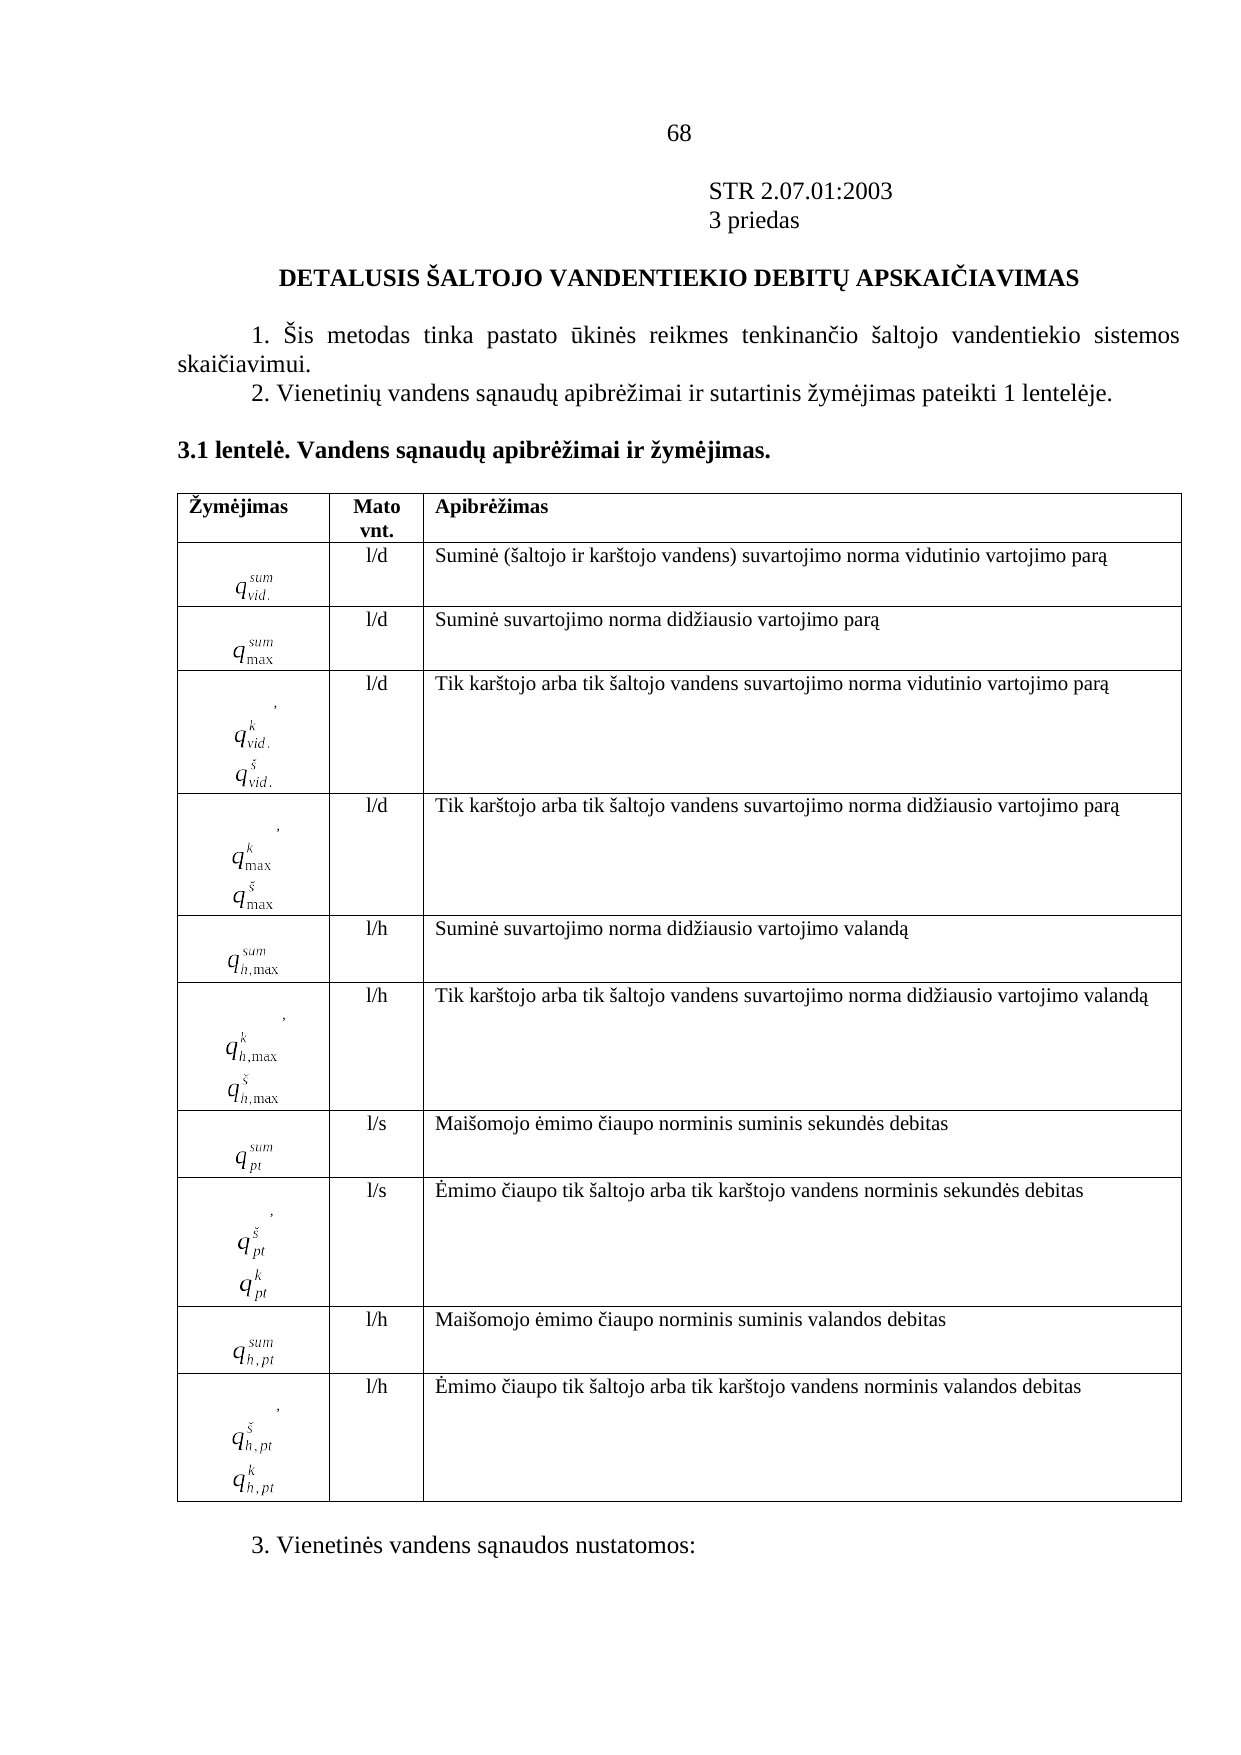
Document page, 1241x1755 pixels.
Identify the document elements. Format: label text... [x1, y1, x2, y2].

table_cell Maišomojo ėmimo čiaupo norminis suminis valandos debitas [424, 1307, 1181, 1372]
table_cell l/d [330, 671, 423, 792]
table_cell l/s [330, 1178, 423, 1306]
text 3. Vienetinės vandens sąnaudos nustatomos: [177, 1531, 1181, 1559]
table_cell Suminė suvartojimo norma didžiausio vartojimo parą [424, 607, 1181, 670]
table_cell Ėmimo čiaupo tik šaltojo arba tik karštojo vandens norminis valandos debitas [424, 1374, 1181, 1501]
table_header Žymėjimas [178, 494, 329, 542]
text 3 priedas [177, 205, 1181, 234]
table_cell l/h [330, 916, 423, 982]
table_cell Tik karštojo arba tik šaltojo vandens suvartojimo norma didžiausio vartojimo parą [424, 794, 1181, 915]
table_cell l/h [330, 983, 423, 1110]
table_cell l/d [330, 794, 423, 915]
table_cell Maišomojo ėmimo čiaupo norminis suminis sekundės debitas [424, 1111, 1181, 1177]
text 1. Šis metodas tinka pastato ūkinės reikmes tenkinančio šaltojo vandentiekio sistemos skaičiavimui. [177, 320, 1181, 378]
table_cell Tik karštojo arba tik šaltojo vandens suvartojimo norma vidutinio vartojimo parą [424, 671, 1181, 792]
table_cell , [178, 671, 329, 792]
table_cell , [178, 794, 329, 915]
table_cell [178, 1111, 329, 1177]
table_header Apibrėžimas [424, 494, 1181, 542]
text STR 2.07.01:2003 [177, 176, 1181, 205]
table_header Mato vnt. [330, 494, 423, 542]
table_cell l/s [330, 1111, 423, 1177]
text 2. Vienetinių vandens sąnaudų apibrėžimai ir sutartinis žymėjimas pateikti 1 lentelėje. [177, 378, 1181, 406]
table_cell , [178, 1178, 329, 1306]
table_cell l/d [330, 543, 423, 606]
table_cell [178, 607, 329, 670]
table_cell , [178, 1374, 329, 1501]
table_cell Suminė (šaltojo ir karštojo vandens) suvartojimo norma vidutinio vartojimo parą [424, 543, 1181, 606]
table_cell Suminė suvartojimo norma didžiausio vartojimo valandą [424, 916, 1181, 982]
table_cell [178, 543, 329, 606]
table_cell Tik karštojo arba tik šaltojo vandens suvartojimo norma didžiausio vartojimo valandą [424, 983, 1181, 1110]
text DETALUSIS ŠALTOJO VANDENTIEKIO DEBITŲ APSKAIČIAVIMAS [177, 263, 1181, 291]
text 3.1 lentelė. Vandens sąnaudų apibrėžimai ir žymėjimas. [177, 435, 1181, 464]
table_cell l/d [330, 607, 423, 670]
table_cell l/h [330, 1307, 423, 1372]
table_cell [178, 916, 329, 982]
table_cell , [178, 983, 329, 1110]
table_cell l/h [330, 1374, 423, 1501]
table_cell Ėmimo čiaupo tik šaltojo arba tik karštojo vandens norminis sekundės debitas [424, 1178, 1181, 1306]
table_cell [178, 1307, 329, 1372]
